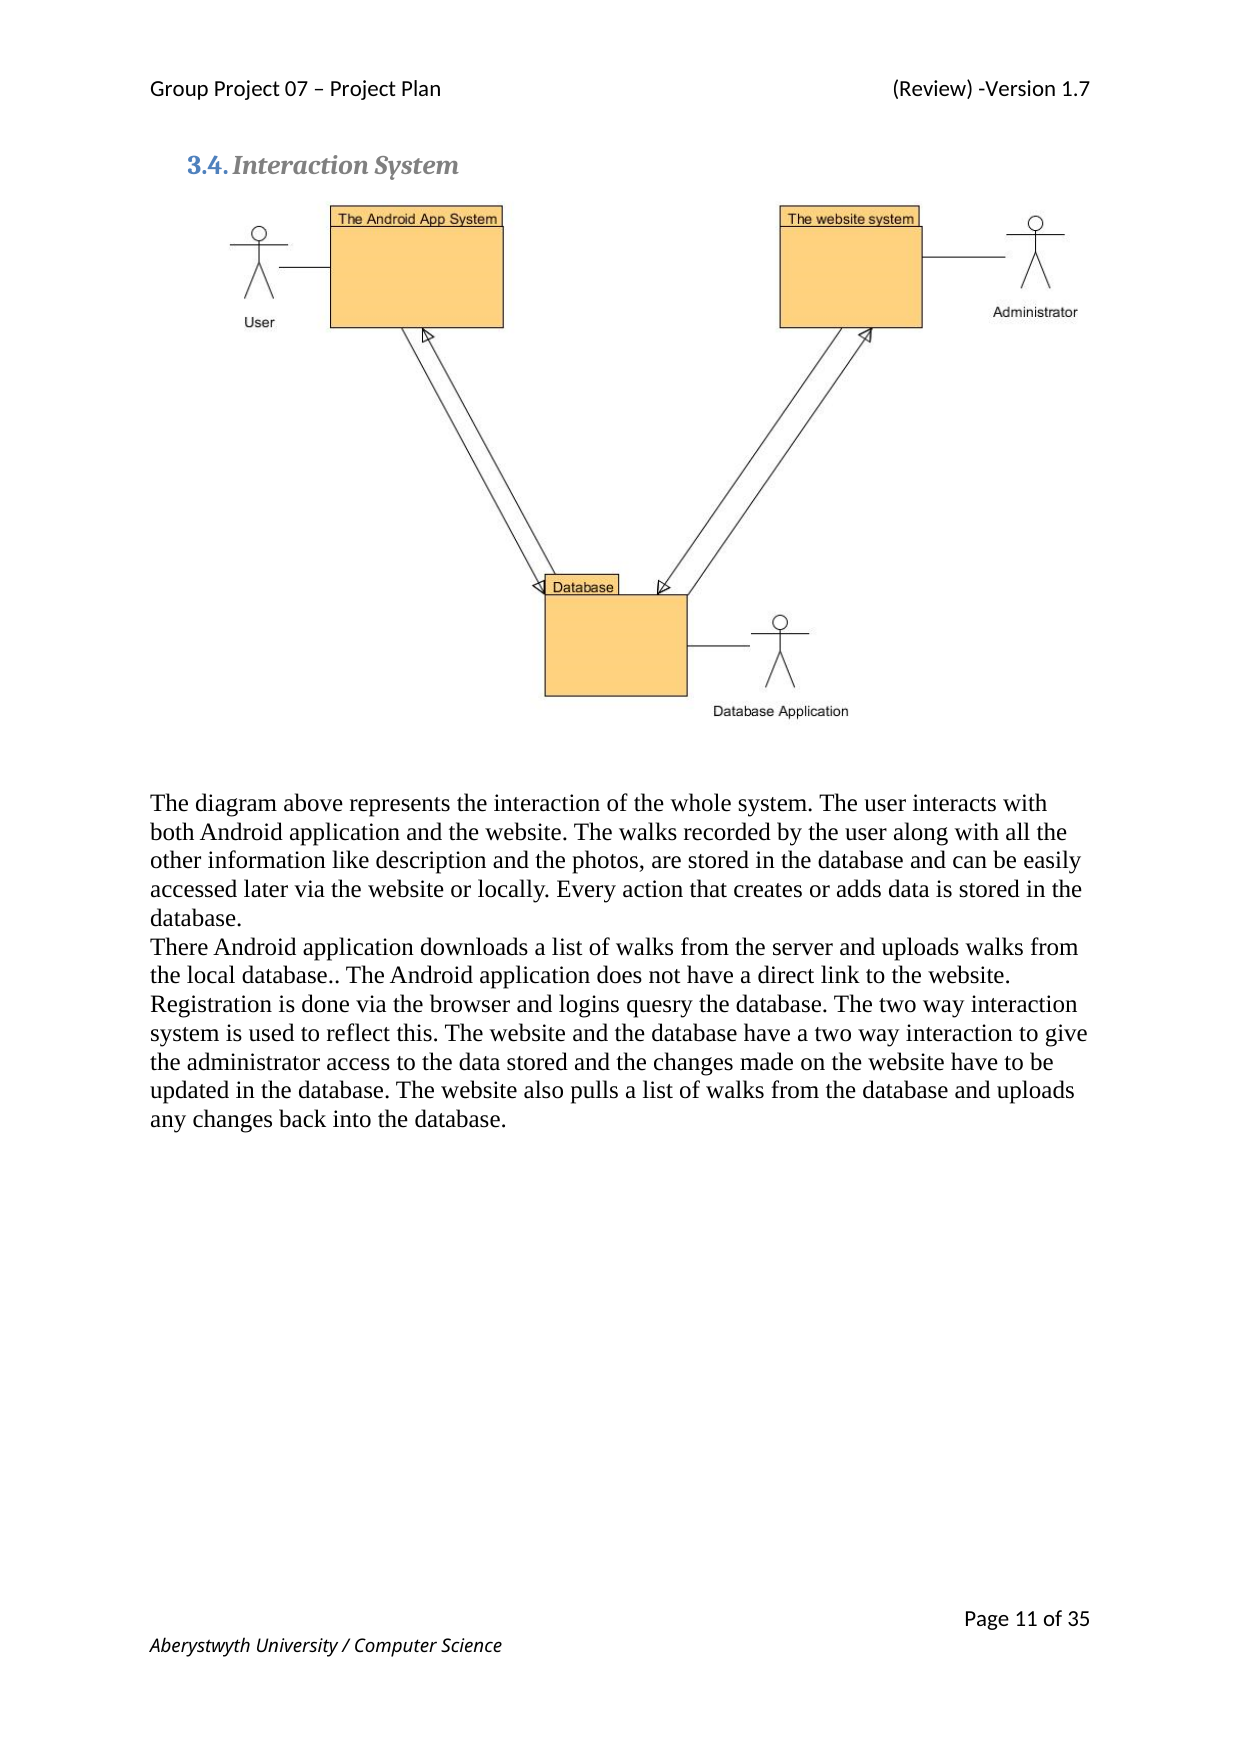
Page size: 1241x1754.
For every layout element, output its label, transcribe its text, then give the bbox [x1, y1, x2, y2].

text The diagram above represents the interaction of the whole system. The user interacts with both Android application and the website. The walks recorded by the user along with all the other information like description and the photos, are stored in the database and can be easily accessed later via the website or locally. Every action that creates or adds data is stored in the database. [150, 788, 1090, 932]
text There Android application downloads a list of walks from the server and uploads walks from the local database.. The Android application does not have a direct link to the website. Registration is done via the browser and logins quesry the database. The two way interaction system is used to reflect this. The website and the database have a two way interaction to give the administrator access to the data stored and the changes made on the website have to be updated in the database. The website also pulls a list of walks from the database and uploads any changes back into the database. [150, 932, 1090, 1133]
subtitle Interaction System [187, 150, 1090, 181]
